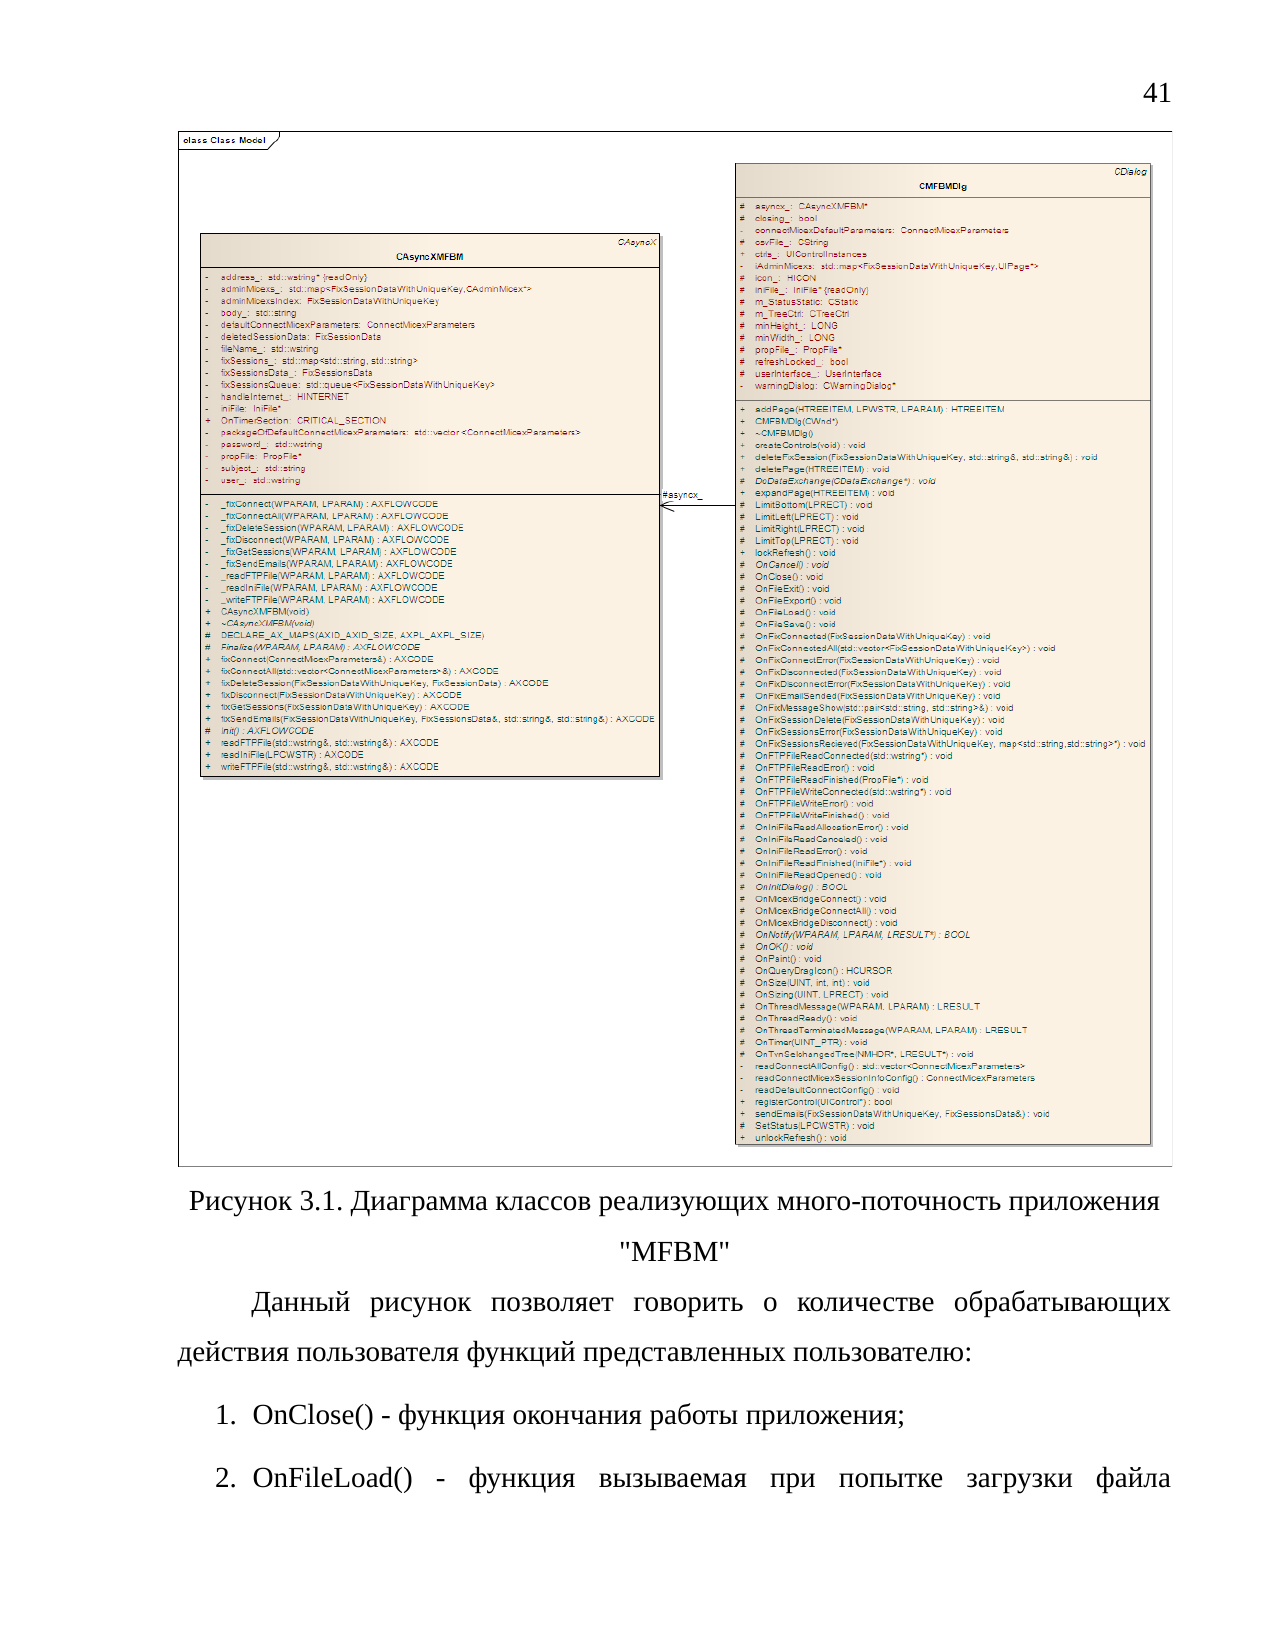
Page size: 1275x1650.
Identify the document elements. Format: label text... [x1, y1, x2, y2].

text Рисунок 3.1. Диаграмма классов реализующих много-поточность приложения "MFBM" [177, 1167, 1172, 1267]
picture [177, 130, 1173, 1167]
list OnClose() - функция окончания работы приложения; [215, 1397, 1172, 1431]
text Данный рисунок позволяет говорить о количестве обрабатывающих действия пользователя функций представленных пользователю: [177, 1267, 1172, 1368]
list OnFileLoad() - функция вызываемая при попытке загрузки файла [215, 1460, 1172, 1493]
text [177, 118, 1172, 130]
